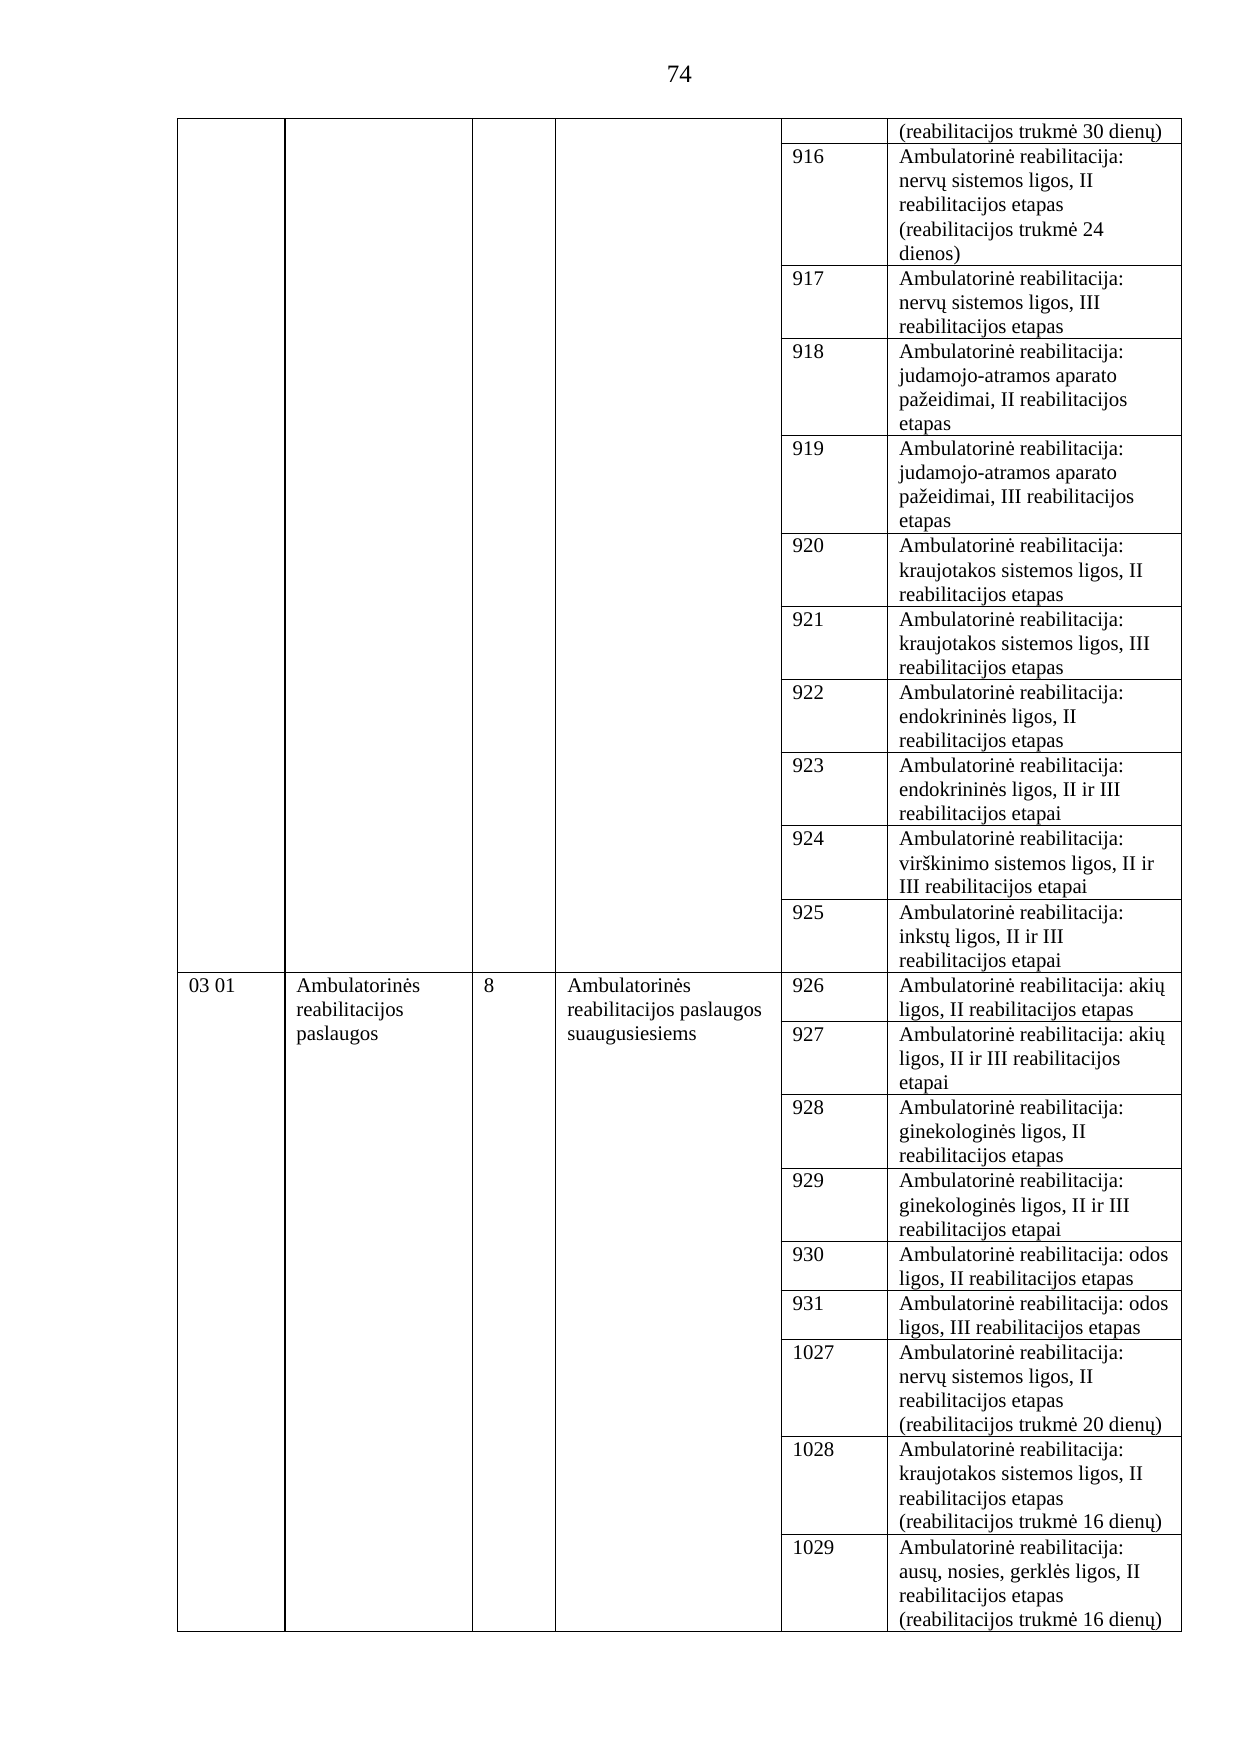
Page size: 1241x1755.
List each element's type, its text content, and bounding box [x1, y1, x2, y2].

table_cell 1027 [782, 1340, 887, 1436]
table_cell [286, 119, 472, 972]
table_cell 03 01 [178, 973, 284, 1631]
table_cell 930 [782, 1242, 887, 1290]
table_cell Ambulatorinė reabilitacija: akių ligos, II reabilitacijos etapas [888, 973, 1181, 1021]
table_cell [556, 119, 781, 972]
table_cell Ambulatorinė reabilitacija: nervų sistemos ligos, III reabilitacijos etapas [888, 266, 1181, 338]
table_cell 925 [782, 900, 887, 972]
table_cell 919 [782, 436, 887, 532]
table_cell 924 [782, 826, 887, 898]
table_cell 916 [782, 144, 887, 264]
table_cell Ambulatorinė reabilitacija: odos ligos, III reabilitacijos etapas [888, 1291, 1181, 1339]
table_cell 926 [782, 973, 887, 1021]
table_cell Ambulatorinės reabilitacijos paslaugos suaugusiesiems [556, 973, 781, 1631]
table_cell [782, 119, 887, 143]
table_cell 920 [782, 534, 887, 606]
table_cell 917 [782, 266, 887, 338]
table_cell Ambulatorinė reabilitacija: ginekologinės ligos, II ir III reabilitacijos etapai [888, 1169, 1181, 1241]
table_cell Ambulatorinė reabilitacija: odos ligos, II reabilitacijos etapas [888, 1242, 1181, 1290]
table_cell 922 [782, 680, 887, 752]
table_cell 929 [782, 1169, 887, 1241]
table_cell 928 [782, 1095, 887, 1167]
table_cell Ambulatorinė reabilitacija: nervų sistemos ligos, II reabilitacijos etapas (reabilitacijos trukmė 20 dienų) [888, 1340, 1181, 1436]
table_cell Ambulatorinė reabilitacija: judamojo-atramos aparato pažeidimai, III reabilitacijos etapas [888, 436, 1181, 532]
table_cell Ambulatorinė reabilitacija: ginekologinės ligos, II reabilitacijos etapas [888, 1095, 1181, 1167]
table_cell 918 [782, 339, 887, 435]
table_cell Ambulatorinė reabilitacija: virškinimo sistemos ligos, II ir III reabilitacijos etapai [888, 826, 1181, 898]
table_cell 1028 [782, 1437, 887, 1533]
table_cell [473, 119, 555, 972]
table_cell 921 [782, 607, 887, 679]
table_cell Ambulatorinė reabilitacija: akių ligos, II ir III reabilitacijos etapai [888, 1022, 1181, 1094]
table_cell 927 [782, 1022, 887, 1094]
table_cell Ambulatorinės reabilitacijos paslaugos [286, 973, 472, 1631]
table_cell Ambulatorinė reabilitacija: kraujotakos sistemos ligos, II reabilitacijos etapas [888, 534, 1181, 606]
table_cell 1029 [782, 1535, 887, 1631]
table_cell Ambulatorinė reabilitacija: endokrininės ligos, II reabilitacijos etapas [888, 680, 1181, 752]
table_cell (reabilitacijos trukmė 30 dienų) [888, 119, 1181, 143]
table_cell Ambulatorinė reabilitacija: judamojo-atramos aparato pažeidimai, II reabilitacijos etapas [888, 339, 1181, 435]
table_cell 931 [782, 1291, 887, 1339]
table_cell Ambulatorinė reabilitacija: inkstų ligos, II ir III reabilitacijos etapai [888, 900, 1181, 972]
table_cell 8 [473, 973, 555, 1631]
table_cell 923 [782, 753, 887, 825]
table_cell Ambulatorinė reabilitacija: nervų sistemos ligos, II reabilitacijos etapas (reabilitacijos trukmė 24 dienos) [888, 144, 1181, 264]
table_cell Ambulatorinė reabilitacija: kraujotakos sistemos ligos, II reabilitacijos etapas (reabilitacijos trukmė 16 dienų) [888, 1437, 1181, 1533]
table_cell Ambulatorinė reabilitacija: kraujotakos sistemos ligos, III reabilitacijos etapas [888, 607, 1181, 679]
table_cell Ambulatorinė reabilitacija: ausų, nosies, gerklės ligos, II reabilitacijos etapas (reabilitacijos trukmė 16 dienų) [888, 1535, 1181, 1631]
table_cell Ambulatorinė reabilitacija: endokrininės ligos, II ir III reabilitacijos etapai [888, 753, 1181, 825]
table_cell [178, 119, 284, 972]
